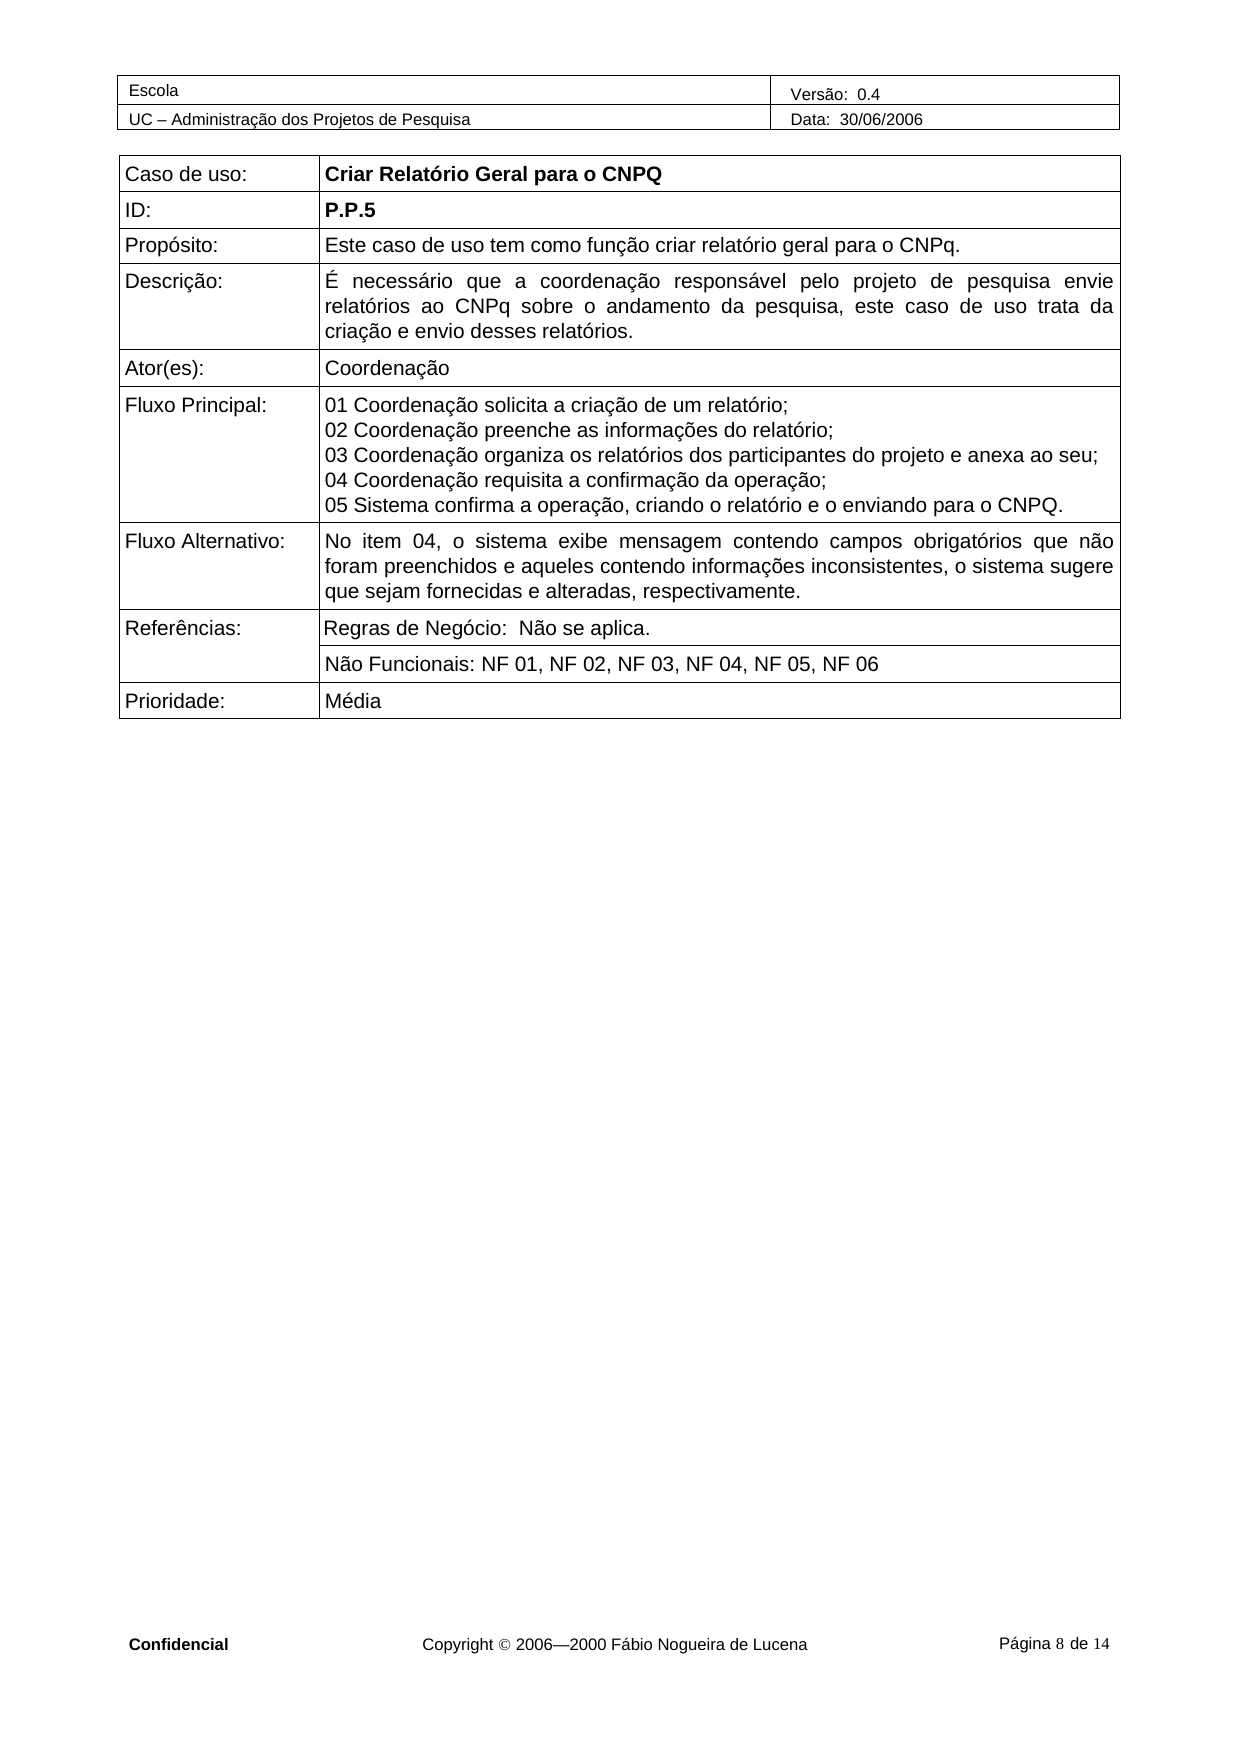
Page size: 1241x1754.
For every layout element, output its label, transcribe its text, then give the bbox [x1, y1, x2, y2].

table_cell 01 Coordenação solicita a criação de um relatório; 02 Coordenação preenche as informações do relatório; 03 Coordenação organiza os relatórios dos participantes do projeto e anexa ao seu; 04 Coordenação requisita a confirmação da operação; 05 Sistema confirma a operação, criando o relatório e o enviando para o CNPQ. [320, 387, 1120, 522]
table_cell É necessário que a coordenação responsável pelo projeto de pesquisa envie relatórios ao CNPq sobre o andamento da pesquisa, este caso de uso trata da criação e envio desses relatórios. [320, 264, 1120, 349]
table_cell Descrição: [120, 264, 319, 349]
table_cell Este caso de uso tem como função criar relatório geral para o CNPq. [320, 229, 1120, 262]
table_header Criar Relatório Geral para o CNPQ [320, 156, 1120, 191]
table_cell Fluxo Alternativo: [120, 523, 319, 609]
table_cell Coordenação [320, 350, 1120, 386]
table_cell Fluxo Principal: [120, 387, 319, 522]
table_cell Ator(es): [120, 350, 319, 386]
table_cell Prioridade: [120, 683, 319, 718]
table_cell Não Funcionais: NF 01, NF 02, NF 03, NF 04, NF 05, NF 06 [320, 646, 1120, 682]
table_cell P.P.5 [320, 192, 1120, 228]
table_cell Propósito: [120, 229, 319, 262]
table_cell Referências: [120, 610, 319, 682]
table_cell No item 04, o sistema exibe mensagem contendo campos obrigatórios que não foram preenchidos e aqueles contendo informações inconsistentes, o sistema sugere que sejam fornecidas e alteradas, respectivamente. [320, 523, 1120, 609]
table_header Caso de uso: [120, 156, 319, 191]
table_header Regras de Negócio: Não se aplica. [320, 610, 1120, 645]
table_cell Média [320, 683, 1120, 718]
table_cell ID: [120, 192, 319, 228]
